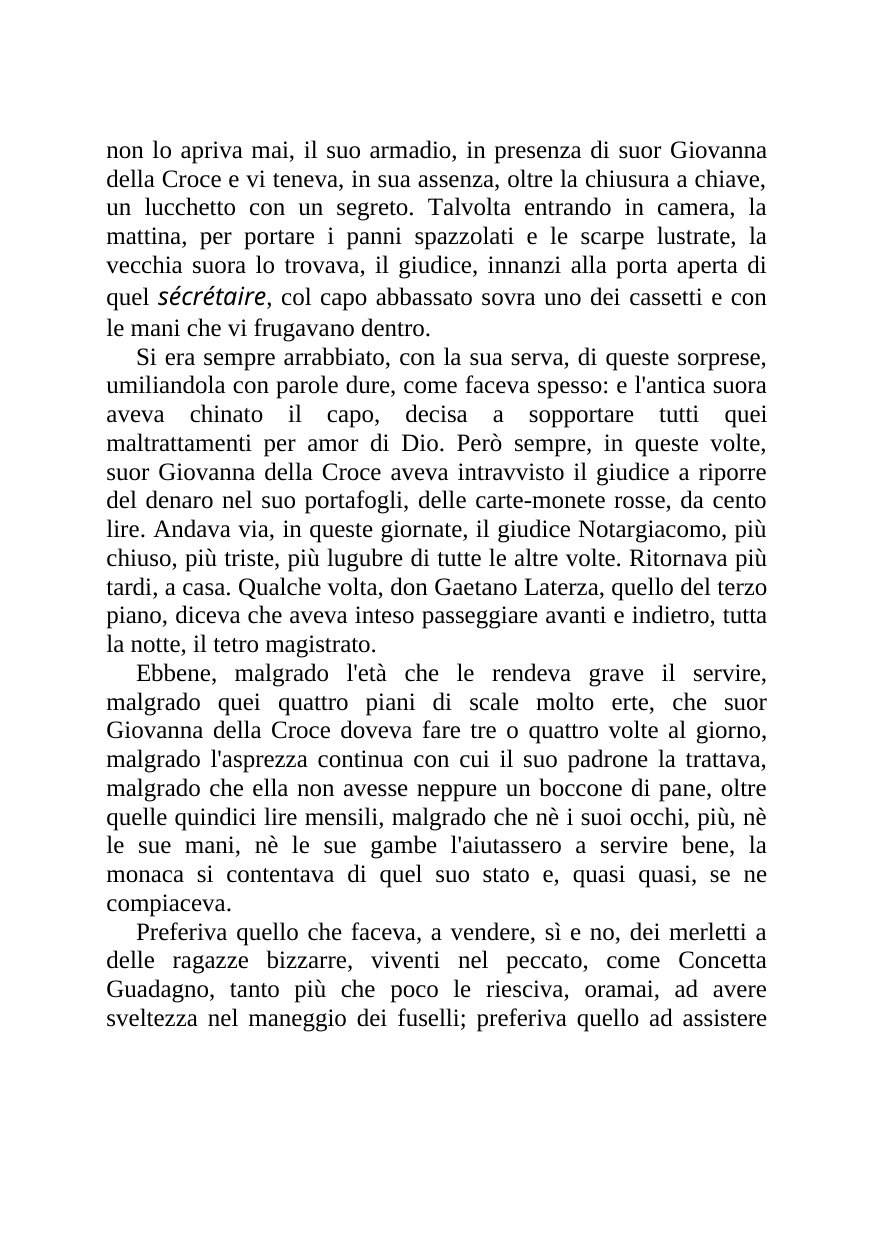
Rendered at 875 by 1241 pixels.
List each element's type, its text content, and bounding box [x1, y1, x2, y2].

text Si era sempre arrabbiato, con la sua serva, di queste sorprese, umiliandola con parole dure, come faceva spesso: e l'antica suora aveva chinato il capo, decisa a sopportare tutti quei maltrattamenti per amor di Dio. Però sempre, in queste volte, suor Giovanna della Croce aveva intravvisto il giudice a riporre del denaro nel suo portafogli, delle carte-monete rosse, da cento lire. Andava via, in queste giornate, il giudice Notargiacomo, più chiuso, più triste, più lugubre di tutte le altre volte. Ritornava più tardi, a casa. Qualche volta, don Gaetano Laterza, quello del terzo piano, diceva che aveva inteso passeggiare avanti e indietro, tutta la notte, il tetro magistrato. [106, 342, 768, 658]
text Preferiva quello che faceva, a vendere, sì e no, dei merletti a delle ragazze bizzarre, viventi nel peccato, come Concetta Guadagno, tanto più che poco le riesciva, oramai, ad avere sveltezza nel maneggio dei fuselli; preferiva quello ad assistere [106, 917, 768, 1032]
text non lo apriva mai, il suo armadio, in presenza di suor Giovanna della Croce e vi teneva, in sua assenza, oltre la chiusura a chiave, un lucchetto con un segreto. Talvolta entrando in camera, la mattina, per portare i panni spazzolati e le scarpe lustrate, la vecchia suora lo trovava, il giudice, innanzi alla porta aperta di quel sécrétaire, col capo abbassato sovra uno dei cassetti e con le mani che vi frugavano dentro. [106, 135, 768, 342]
text Ebbene, malgrado l'età che le rendeva grave il servire, malgrado quei quattro piani di scale molto erte, che suor Giovanna della Croce doveva fare tre o quattro volte al giorno, malgrado l'asprezza continua con cui il suo padrone la trattava, malgrado che ella non avesse neppure un boccone di pane, oltre quelle quindici lire mensili, malgrado che nè i suoi occhi, più, nè le sue mani, nè le sue gambe l'aiutassero a servire bene, la monaca si contentava di quel suo stato e, quasi quasi, se ne compiaceva. [106, 658, 768, 917]
